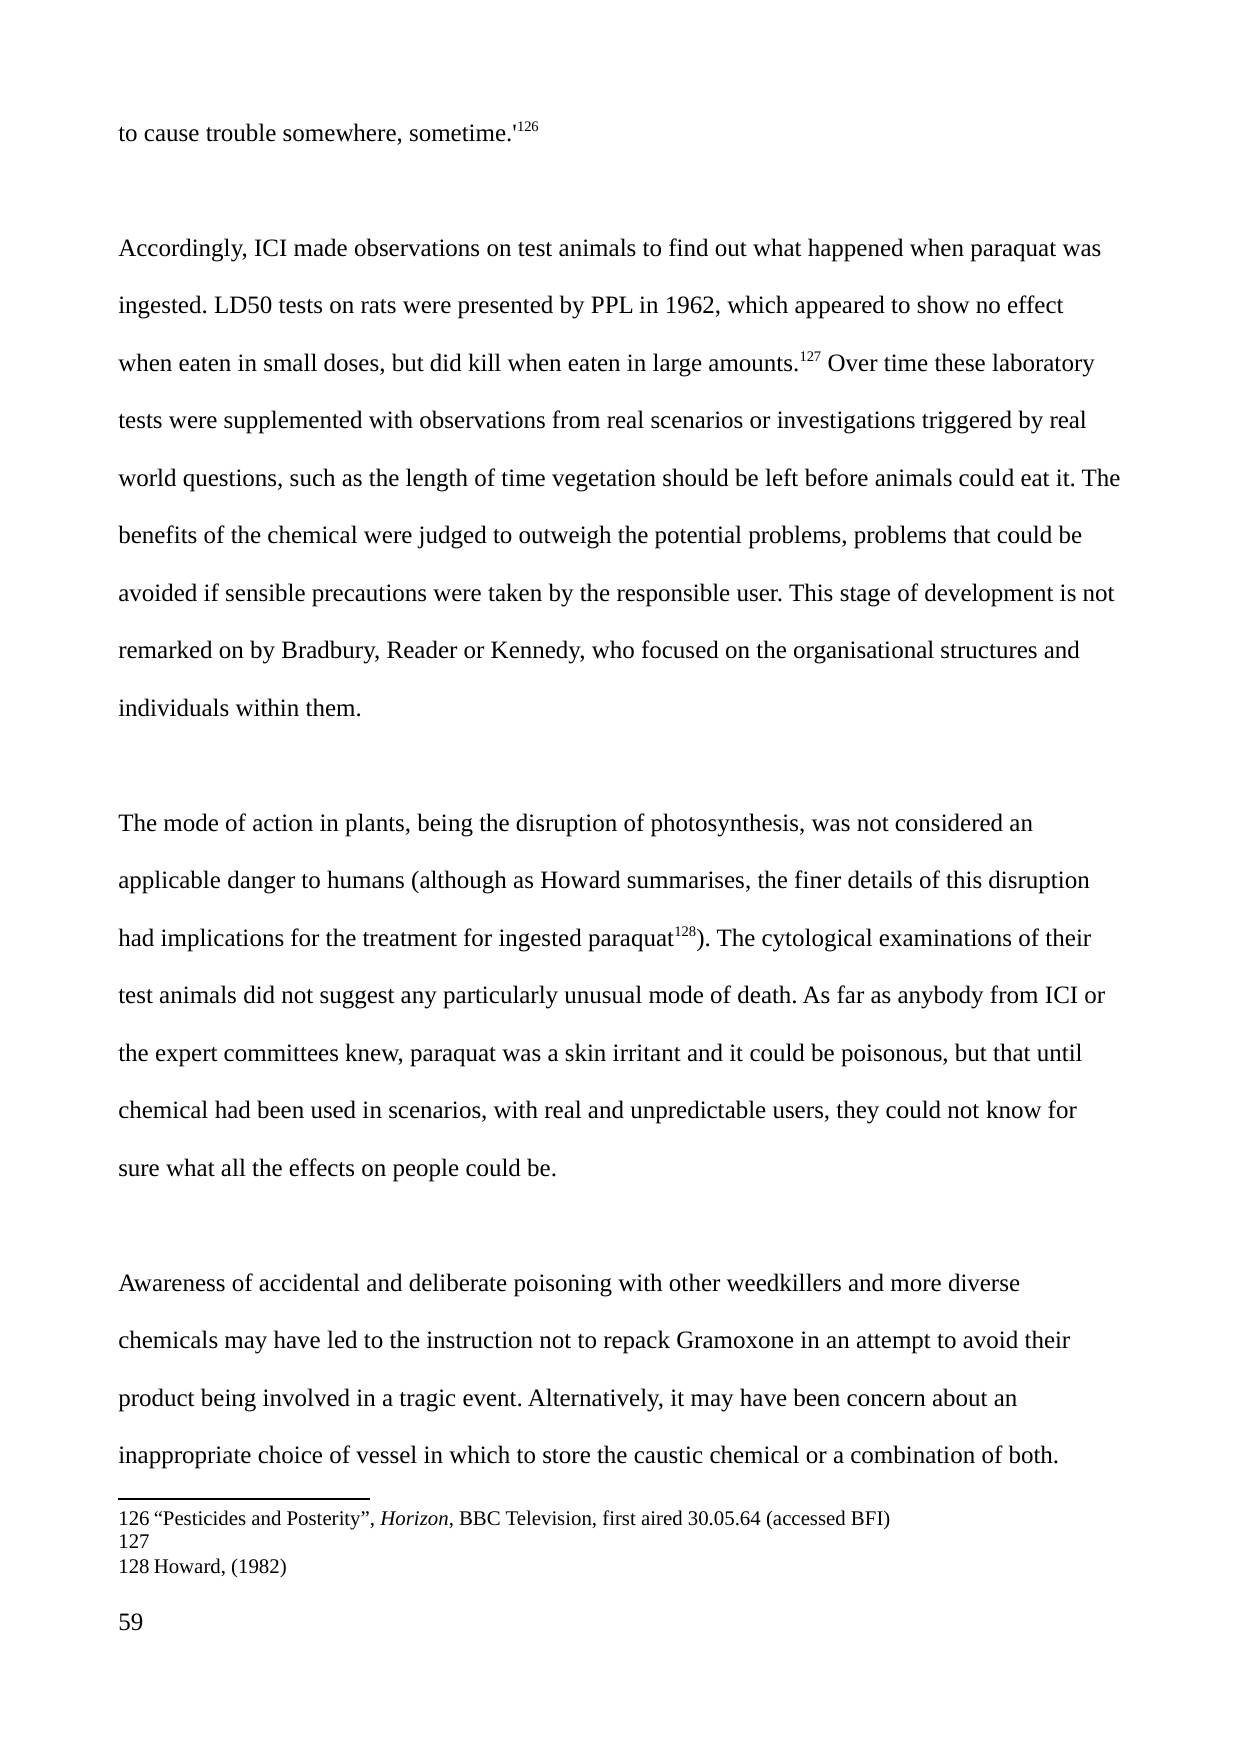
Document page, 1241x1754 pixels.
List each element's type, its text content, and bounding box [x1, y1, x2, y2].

text The mode of action in plants, being the disruption of photosynthesis, was not considered an applicable danger to humans (although as Howard summarises, the finer details of this disruption had implications for the treatment for ingested paraquat). The cytological examinations of their test animals did not suggest any particularly unusual mode of death. As far as anybody from ICI or the expert committees knew, paraquat was a skin irritant and it could be poisonous, but that until chemical had been used in scenarios, with real and unpredictable users, they could not know for sure what all the effects on people could be. [118, 808, 1122, 1182]
text Accordingly, ICI made observations on test animals to find out what happened when paraquat was ingested. LD50 tests on rats were presented by PPL in 1962, which appeared to show no effect when eaten in small doses, but did kill when eaten in large amounts. Over time these laboratory tests were supplemented with observations from real scenarios or investigations triggered by real world questions, such as the length of time vegetation should be left before animals could eat it. The benefits of the chemical were judged to outweigh the potential problems, problems that could be avoided if sensible precautions were taken by the responsible user. This stage of development is not remarked on by Bradbury, Reader or Kennedy, who focused on the organisational structures and individuals within them. [118, 233, 1122, 722]
text to cause trouble somewhere, sometime.' [118, 118, 1122, 147]
text “Pesticides and Posterity”, Horizon, BBC Television, first aired 30.05.64 (accessed BFI) [118, 1505, 1122, 1529]
text Howard, (1982) [118, 1553, 1122, 1578]
text Awareness of accidental and deliberate poisoning with other weedkillers and more diverse chemicals may have led to the instruction not to repack Gramoxone in an attempt to avoid their product being involved in a tragic event. Alternatively, it may have been concern about an inappropriate choice of vessel in which to store the caustic chemical or a combination of both. [118, 1268, 1122, 1469]
